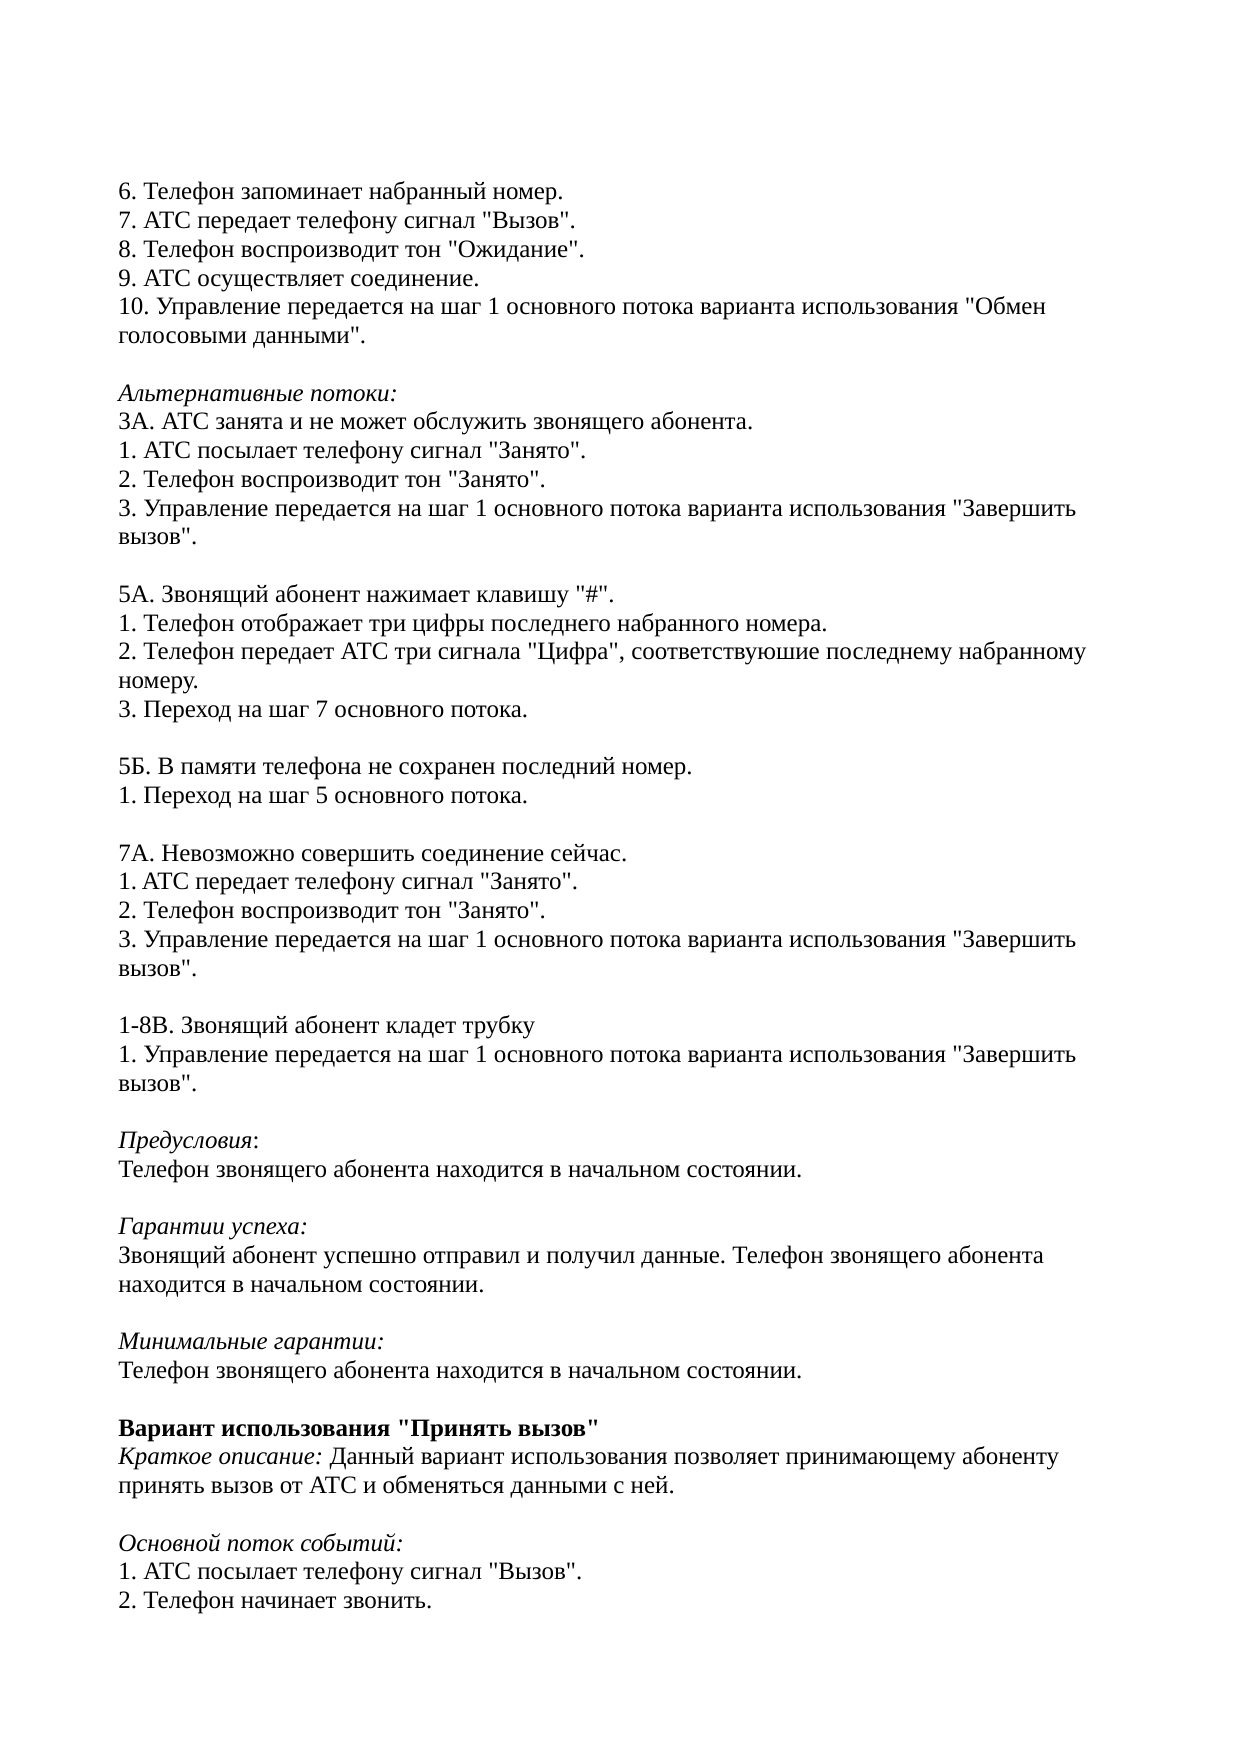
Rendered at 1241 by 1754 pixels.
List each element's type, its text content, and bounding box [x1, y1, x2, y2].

text 1. ATC передает телефону сигнал "Занято". [118, 866, 1122, 895]
text Краткое описание: Данный вариант использования позволяет принимающему абоненту принять вызов от АТС и обменяться данными с ней. [118, 1441, 1122, 1499]
text Телефон звонящего абонента находится в начальном состоянии. [118, 1154, 1122, 1183]
text 3. Переход на шаг 7 основного потока. [118, 694, 1122, 723]
text Минимальные гарантии: [118, 1326, 1122, 1355]
text Основной поток событий: [118, 1528, 1122, 1556]
text 7A. Невозможно совершить соединение сейчас. [118, 838, 1122, 866]
text 1. АТС посылает телефону сигнал "Вызов". [118, 1556, 1122, 1585]
text Альтернативные потоки: [118, 378, 1122, 406]
text 2. Телефон передает АТС три сигнала "Цифра", соответствуюшие последнему набранному номеру. [118, 636, 1122, 694]
text 1. Управление передается на шаг 1 основного потока варианта использования "Завершить вызов". [118, 1039, 1122, 1096]
text 2. Телефон воспроизводит тон "Занято". [118, 464, 1122, 493]
text 6. Телефон запоминает набранный номер. [118, 176, 1122, 205]
text 1. АТС посылает телефону сигнал "Занято". [118, 435, 1122, 464]
text 5A. Звонящий абонент нажимает клавишу "#". [118, 579, 1122, 608]
text Телефон звонящего абонента находится в начальном состоянии. [118, 1355, 1122, 1384]
text 3А. АТС занята и не может обслужить звонящего абонента. [118, 406, 1122, 435]
text 10. Управление передается на шаг 1 основного потока варианта использования "Обмен голосовыми данными". [118, 291, 1122, 349]
text 8. Телефон воспроизводит тон "Ожидание". [118, 234, 1122, 263]
text 7. АТС передает телефону сигнал "Вызов". [118, 205, 1122, 234]
text Гарантии успеха: [118, 1211, 1122, 1240]
text 1-8В. Звонящий абонент кладет трубку [118, 1010, 1122, 1039]
text 2. Телефон воспроизводит тон "Занято". [118, 895, 1122, 924]
text Вариант использования "Принять вызов" [118, 1413, 1122, 1441]
text 1. Телефон отображает три цифры последнего набранного номера. [118, 608, 1122, 636]
text 1. Переход на шаг 5 основного потока. [118, 780, 1122, 809]
text 9. АТС осуществляет соединение. [118, 263, 1122, 291]
text 3. Управление передается на шаг 1 основного потока варианта использования "Завершить вызов". [118, 924, 1122, 981]
text Звонящий абонент успешно отправил и получил данные. Телефон звонящего абонента находится в начальном состоянии. [118, 1240, 1122, 1298]
text 5Б. В памяти телефона не сохранен последний номер. [118, 751, 1122, 780]
text 3. Управление передается на шаг 1 основного потока варианта использования "Завершить вызов". [118, 493, 1122, 550]
text 2. Телефон начинает звонить. [118, 1585, 1122, 1614]
text Предусловия: [118, 1125, 1122, 1154]
